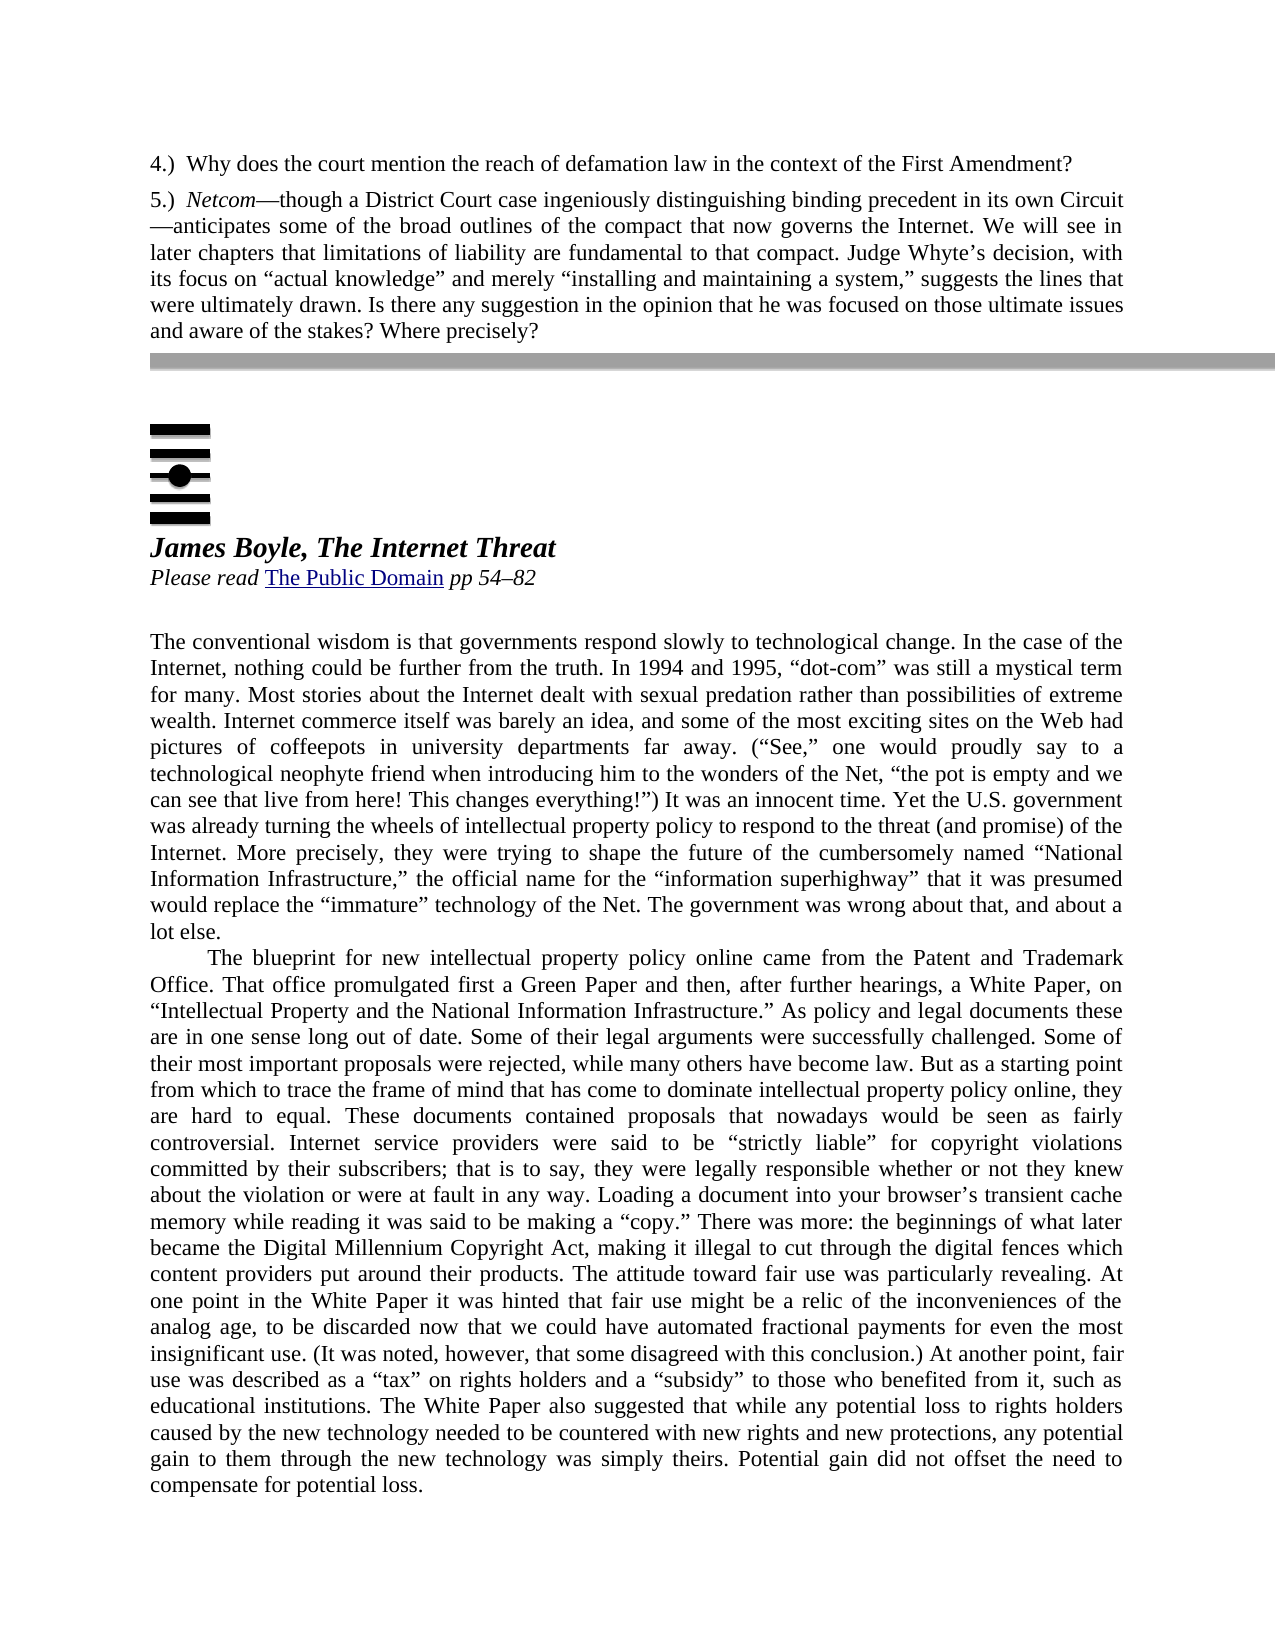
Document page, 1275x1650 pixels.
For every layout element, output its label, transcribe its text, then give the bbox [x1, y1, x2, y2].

text The conventional wisdom is that governments respond slowly to technological change. In the case of the Internet, nothing could be further from the truth. In 1994 and 1995, “dot-com” was still a mystical term for many. Most stories about the Internet dealt with sexual predation rather than possibilities of extreme wealth. Internet commerce itself was barely an idea, and some of the most exciting sites on the Web had pictures of coffeepots in university departments far away. (“See,” one would proudly say to a technological neophyte friend when introducing him to the wonders of the Net, “the pot is empty and we can see that live from here! This changes everything!”) It was an innocent time. Yet the U.S. government was already turning the wheels of intellectual property policy to respond to the threat (and promise) of the Internet. More precisely, they were trying to shape the future of the cumbersomely named “National Information Infrastructure,” the official name for the “information superhighway” that it was presumed would replace the “immature” technology of the Net. The government was wrong about that, and about a lot else. [150, 628, 1125, 944]
text 4.) Why does the court mention the reach of defamation law in the context of the First Amendment? [150, 150, 1125, 176]
text James Boyle, The Internet Threat [150, 531, 1125, 564]
text 5.) Netcom—though a District Court case ingeniously distinguishing binding precedent in its own Circuit—anticipates some of the broad outlines of the compact that now governs the Internet. We will see in later chapters that limitations of liability are fundamental to that compact. Judge Whyte’s decision, with its focus on “actual knowledge” and merely “installing and maintaining a system,” suggests the lines that were ultimately drawn. Is there any suggestion in the opinion that he was focused on those ultimate issues and aware of the stakes? Where precisely? [150, 186, 1125, 344]
text Please read The Public Domain pp 54–82 [150, 564, 1125, 591]
text The blueprint for new intellectual property policy online came from the Patent and Trademark Office. That office promulgated first a Green Paper and then, after further hearings, a White Paper, on “Intellectual Property and the National Information Infrastructure.” As policy and legal documents these are in one sense long out of date. Some of their legal arguments were successfully challenged. Some of their most important proposals were rejected, while many others have become law. But as a starting point from which to trace the frame of mind that has come to dominate intellectual property policy online, they are hard to equal. These documents contained proposals that nowadays would be seen as fairly controversial. Internet service providers were said to be “strictly liable” for copyright violations committed by their subscribers; that is to say, they were legally responsible whether or not they knew about the violation or were at fault in any way. Loading a document into your browser’s transient cache memory while reading it was said to be making a “copy.” There was more: the beginnings of what later became the Digital Millennium Copyright Act, making it illegal to cut through the digital fences which content providers put around their products. The attitude toward fair use was particularly revealing. At one point in the White Paper it was hinted that fair use might be a relic of the inconveniences of the analog age, to be discarded now that we could have automated fractional payments for even the most insignificant use. (It was noted, however, that some disagreed with this conclusion.) At another point, fair use was described as a “tax” on rights holders and a “subsidy” to those who benefited from it, such as educational institutions. The White Paper also suggested that while any potential loss to rights holders caused by the new technology needed to be countered with new rights and new protections, any potential gain to them through the new technology was simply theirs. Potential gain did not offset the need to compensate for potential loss. [150, 944, 1125, 1498]
